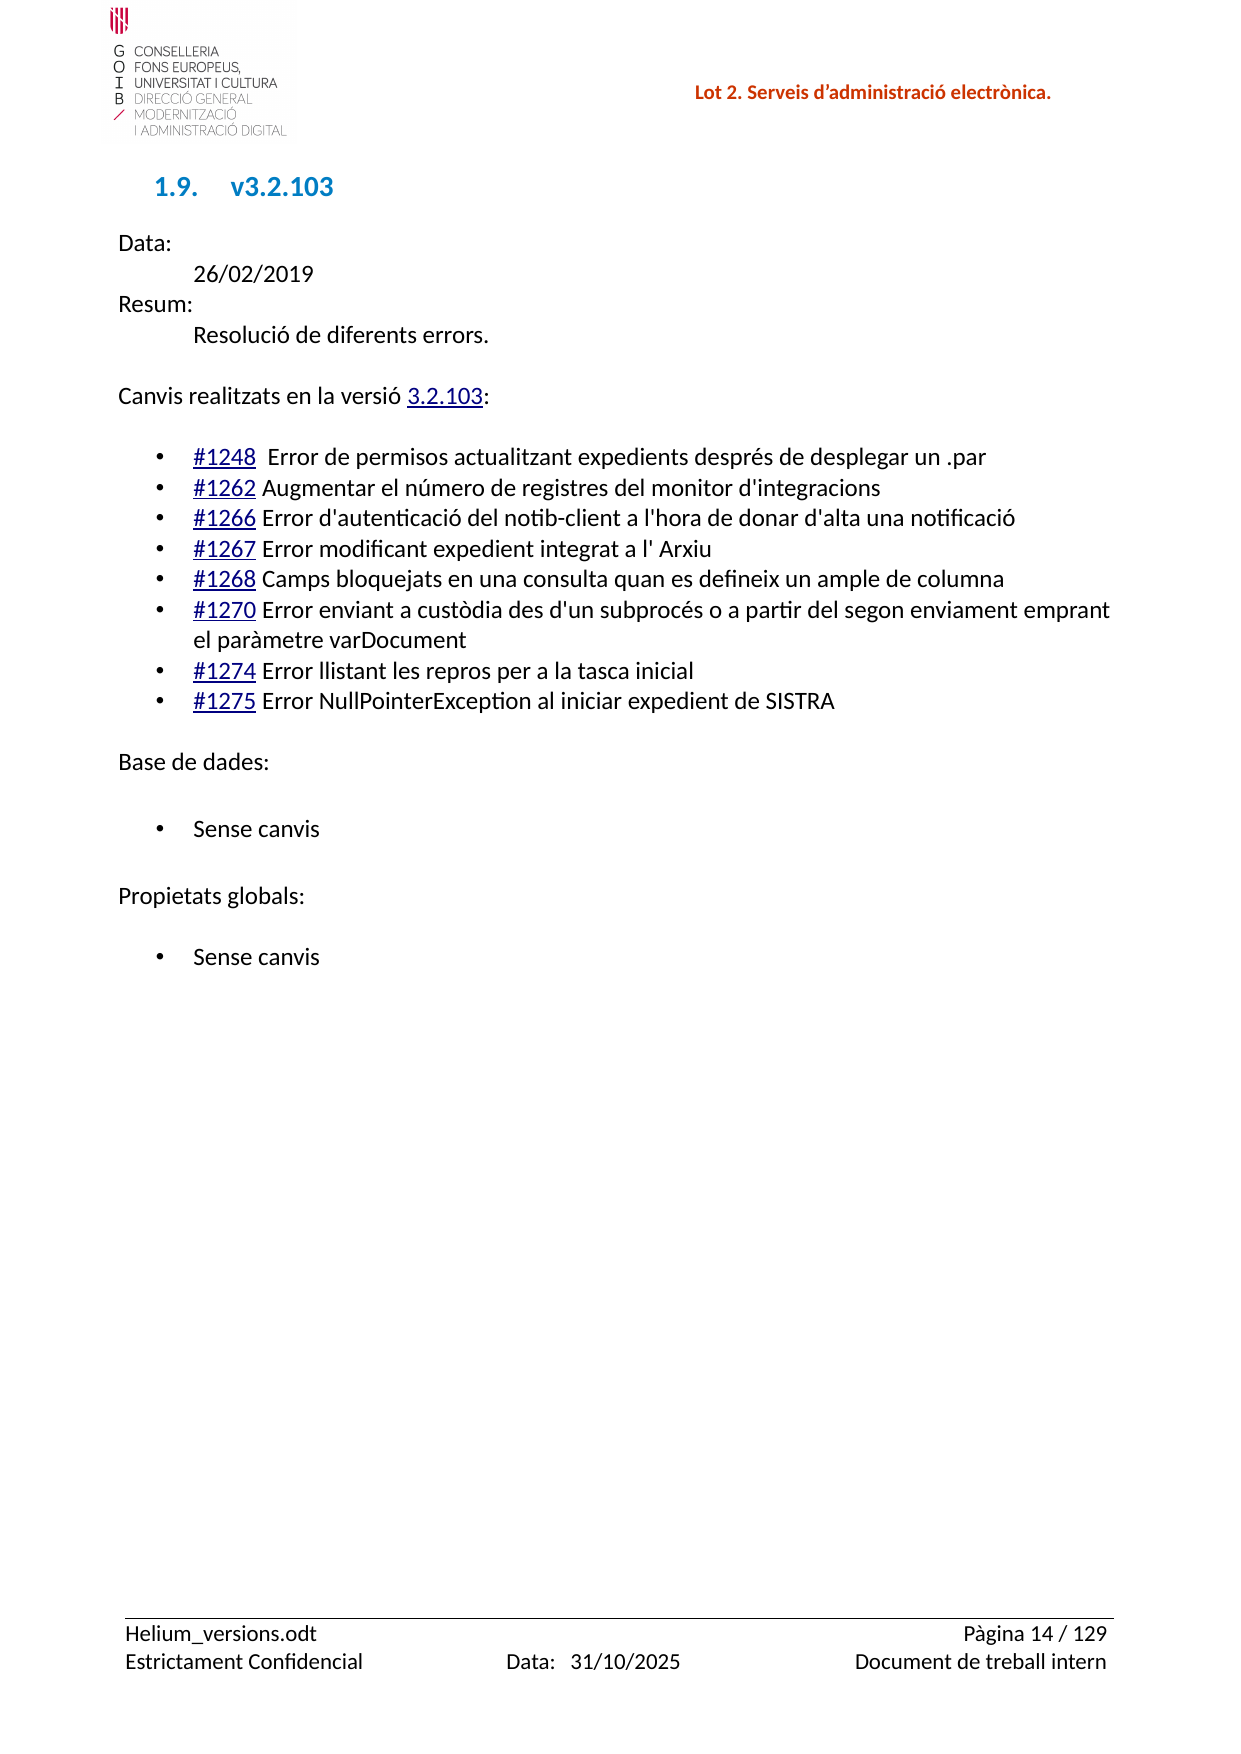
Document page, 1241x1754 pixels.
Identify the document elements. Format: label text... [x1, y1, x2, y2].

list #1248 Error de permisos actualitzant expedients després de desplegar un .par [156, 441, 1122, 472]
list Sense canvis [156, 813, 1122, 844]
text Propietats globals: [118, 880, 1122, 911]
text Data: [118, 228, 1122, 258]
list #1268 Camps bloquejats en una consulta quan es defineix un ample de columna [156, 563, 1122, 594]
text Canvis realitzats en la versió 3.2.103: [118, 380, 1122, 411]
list #1275 Error NullPointerException al iniciar expedient de SISTRA [156, 685, 1122, 716]
picture [100, 0, 297, 144]
list Sense canvis [156, 941, 1122, 972]
list #1274 Error llistant les repros per a la tasca inicial [156, 655, 1122, 685]
text Resolució de diferents errors. [118, 319, 1122, 350]
list #1266 Error d'autenticació del notib-client a l'hora de donar d'alta una notificació [156, 502, 1122, 533]
text Base de dades: [118, 746, 1122, 777]
subtitle v3.2.103 [153, 168, 1122, 204]
text Resum: [118, 289, 1122, 319]
text 26/02/2019 [118, 258, 1122, 289]
list #1270 Error enviant a custòdia des d'un subprocés o a partir del segon enviament emprant el paràmetre varDocument [156, 594, 1122, 655]
list #1262 Augmentar el número de registres del monitor d'integracions [156, 472, 1122, 502]
list #1267 Error modificant expedient integrat a l' Arxiu [156, 533, 1122, 563]
